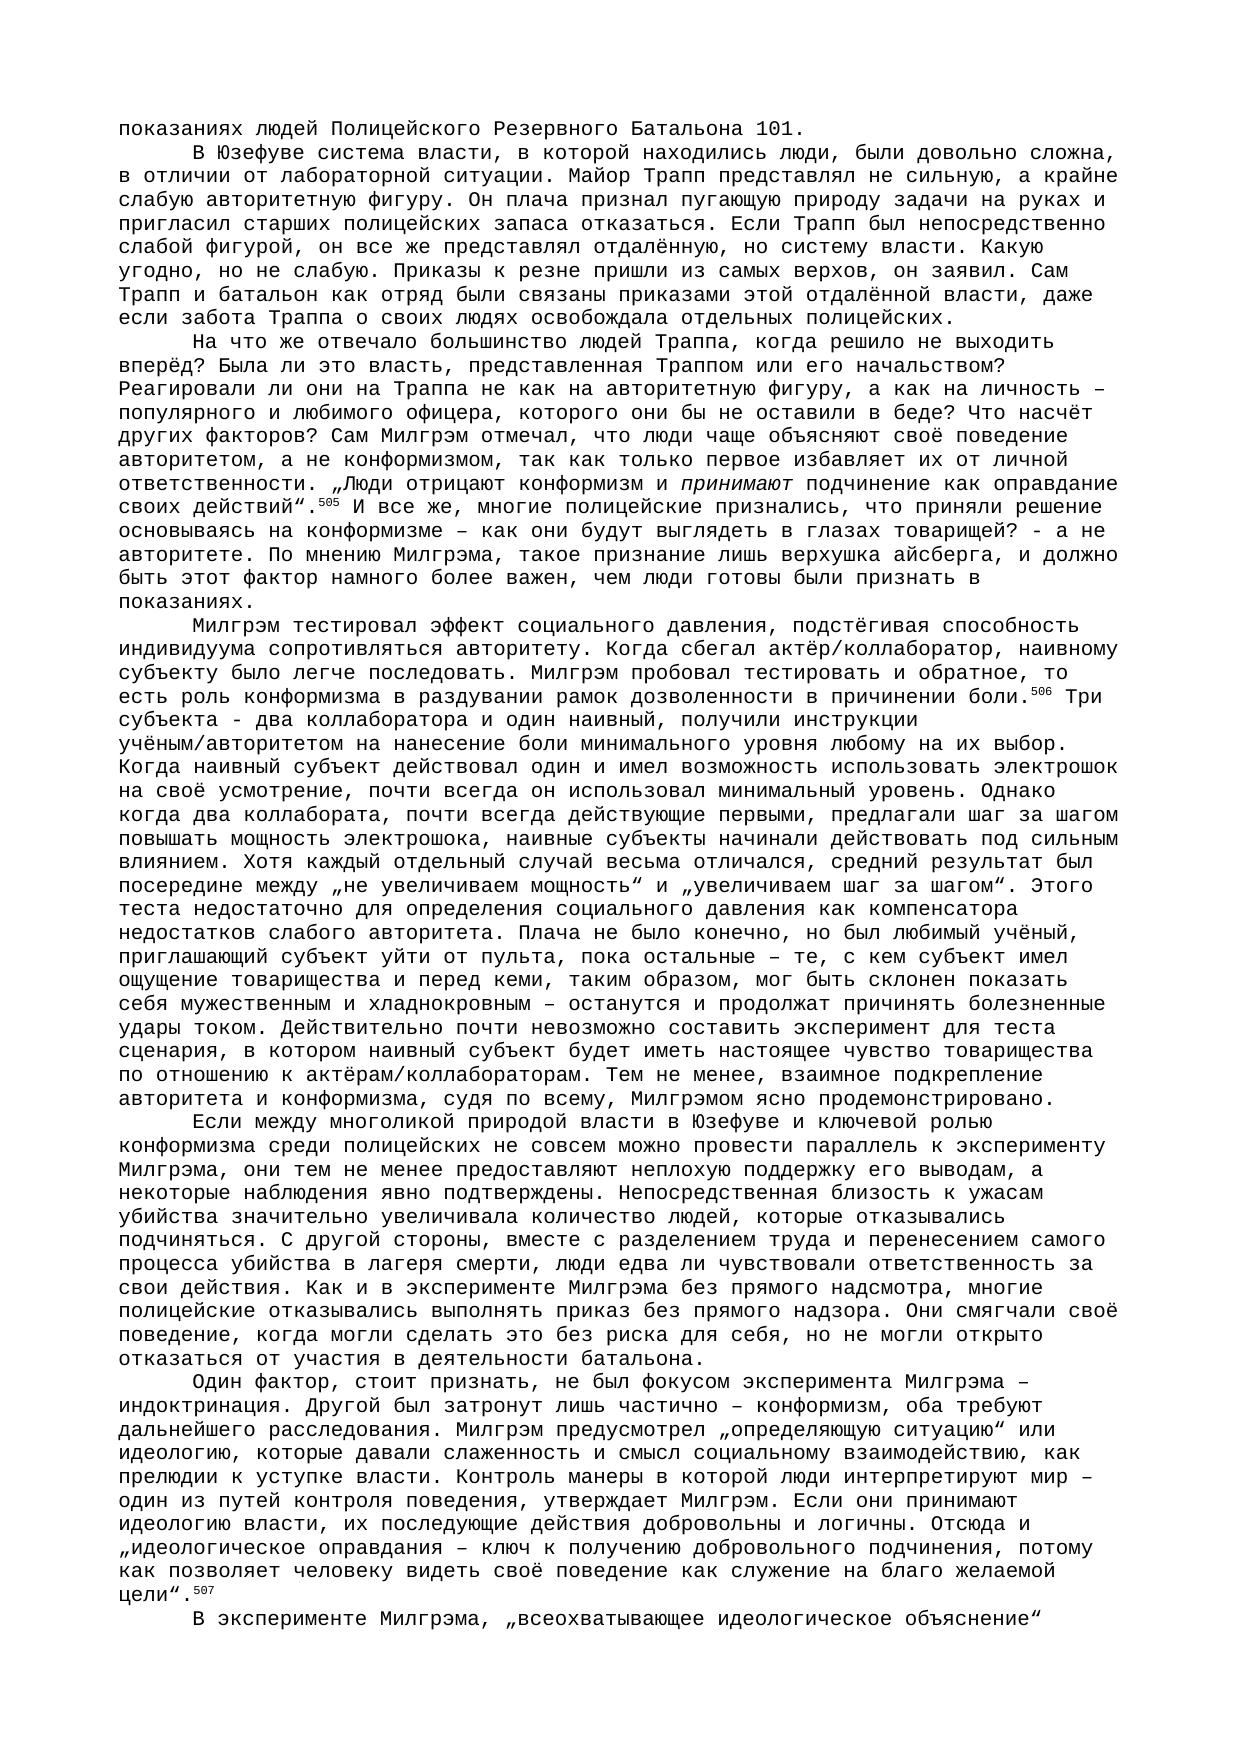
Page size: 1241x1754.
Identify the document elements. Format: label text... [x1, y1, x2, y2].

text На что же отвечало большинство людей Траппа, когда решило не выходить вперёд? Была ли это власть, представленная Траппом или его начальством? Реагировали ли они на Траппа не как на авторитетную фигуру, а как на личность – популярного и любимого офицера, которого они бы не оставили в беде? Что насчёт других факторов? Сам Милгрэм отмечал, что люди чаще объясняют своё поведение авторитетом, а не конформизмом, так как только первое избавляет их от личной ответственности. „Люди отрицают конформизм и принимают подчинение как оправдание своих действий“. И все же, многие полицейские признались, что приняли решение основываясь на конформизме – как они будут выглядеть в глазах товарищей? - а не авторитете. По мнению Милгрэма, такое признание лишь верхушка айсберга, и должно быть этот фактор намного более важен, чем люди готовы были признать в показаниях. [118, 331, 1122, 615]
text Один фактор, стоит признать, не был фокусом эксперимента Милгрэма – индоктринация. Другой был затронут лишь частично – конформизм, оба требуют дальнейшего расследования. Милгрэм предусмотрел „определяющую ситуацию“ или идеологию, которые давали слаженность и смысл социальному взаимодействию, как прелюдии к уступке власти. Контроль манеры в которой люди интерпретируют мир – один из путей контроля поведения, утверждает Милгрэм. Если они принимают идеологию власти, их последующие действия добровольны и логичны. Отсюда и „идеологическое оправдания – ключ к получению добровольного подчинения, потому как позволяет человеку видеть своё поведение как служение на благо желаемой цели“. [118, 1371, 1122, 1608]
text В эксперименте Милгрэма, „всеохватывающее идеологическое объяснение“ [118, 1608, 1122, 1631]
text показаниях людей Полицейского Резервного Батальона 101. [118, 118, 1122, 142]
text Милгрэм тестировал эффект социального давления, подстёгивая способность индивидуума сопротивляться авторитету. Когда сбегал актёр/коллаборатор, наивному субъекту было легче последовать. Милгрэм пробовал тестировать и обратное, то есть роль конформизма в раздувании рамок дозволенности в причинении боли. Три субъекта - два коллаборатора и один наивный, получили инструкции учёным/авторитетом на нанесение боли минимального уровня любому на их выбор. Когда наивный субъект действовал один и имел возможность использовать электрошок на своё усмотрение, почти всегда он использовал минимальный уровень. Однако когда два коллабората, почти всегда действующие первыми, предлагали шаг за шагом повышать мощность электрошока, наивные субъекты начинали действовать под сильным влиянием. Хотя каждый отдельный случай весьма отличался, средний результат был посередине между „не увеличиваем мощность“ и „увеличиваем шаг за шагом“. Этого теста недостаточно для определения социального давления как компенсатора недостатков слабого авторитета. Плача не было конечно, но был любимый учёный, приглашающий субъект уйти от пульта, пока остальные – те, с кем субъект имел ощущение товарищества и перед кеми, таким образом, мог быть склонен показать себя мужественным и хладнокровным – останутся и продолжат причинять болезненные удары током. Действительно почти невозможно составить эксперимент для теста сценария, в котором наивный субъект будет иметь настоящее чувство товарищества по отношению к актёрам/коллабораторам. Тем не менее, взаимное подкрепление авторитета и конформизма, судя по всему, Милгрэмом ясно продемонстрировано. [118, 615, 1122, 1111]
text В Юзефуве система власти, в которой находились люди, были довольно сложна, в отличии от лабораторной ситуации. Майор Трапп представлял не сильную, а крайне слабую авторитетную фигуру. Он плача признал пугающую природу задачи на руках и пригласил старших полицейских запаса отказаться. Если Трапп был непосредственно слабой фигурой, он все же представлял отдалённую, но систему власти. Какую угодно, но не слабую. Приказы к резне пришли из самых верхов, он заявил. Сам Трапп и батальон как отряд были связаны приказами этой отдалённой власти, даже если забота Траппа о своих людях освобождала отдельных полицейских. [118, 142, 1122, 331]
text Если между многоликой природой власти в Юзефуве и ключевой ролью конформизма среди полицейских не совсем можно провести параллель к эксперименту Милгрэма, они тем не менее предоставляют неплохую поддержку его выводам, а некоторые наблюдения явно подтверждены. Непосредственная близость к ужасам убийства значительно увеличивала количество людей, которые отказывались подчиняться. С другой стороны, вместе с разделением труда и перенесением самого процесса убийства в лагеря смерти, люди едва ли чувствовали ответственность за свои действия. Как и в эксперименте Милгрэма без прямого надсмотра, многие полицейские отказывались выполнять приказ без прямого надзора. Они смягчали своё поведение, когда могли сделать это без риска для себя, но не могли открыто отказаться от участия в деятельности батальона. [118, 1111, 1122, 1371]
